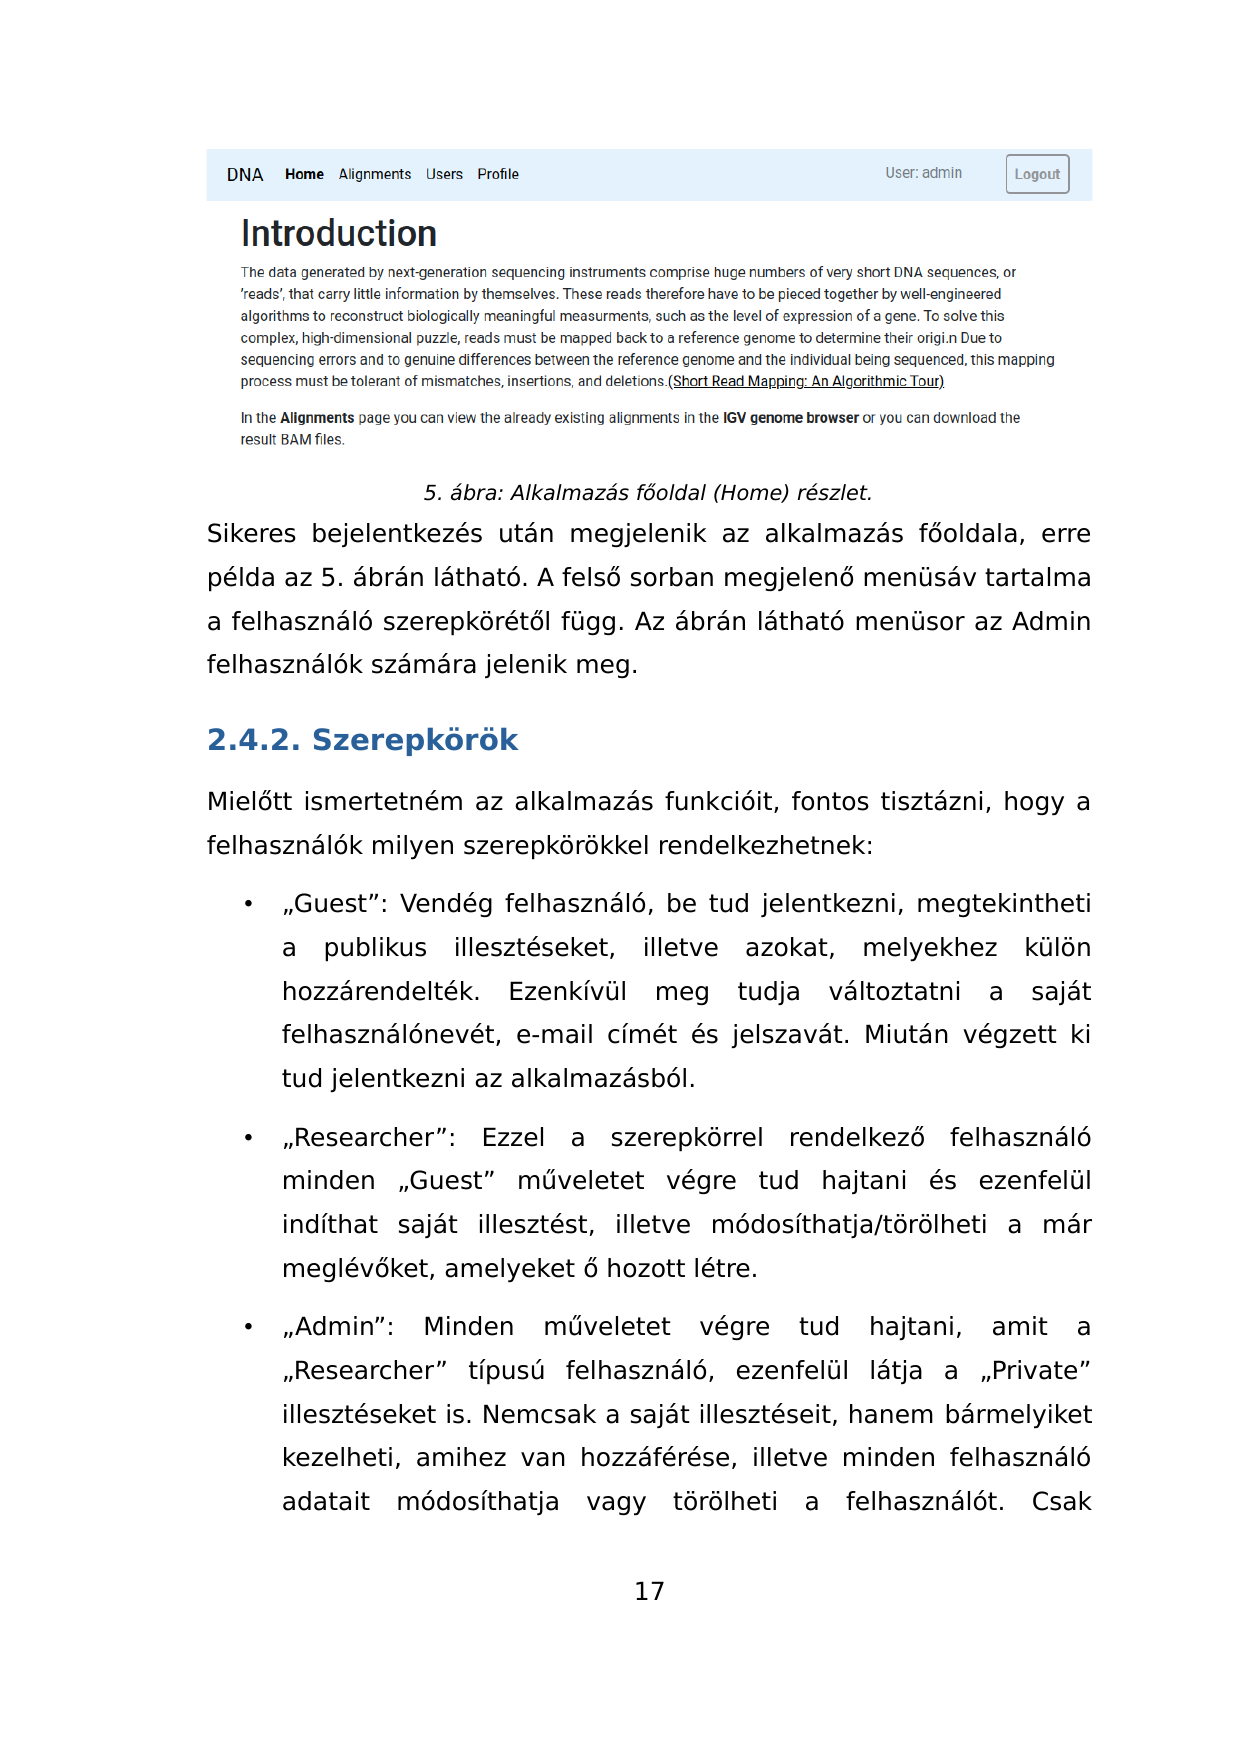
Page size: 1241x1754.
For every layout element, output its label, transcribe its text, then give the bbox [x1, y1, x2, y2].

text 5. ábra: Alkalmazás főoldal (Home) részlet. [207, 464, 1093, 505]
subtitle Szerepkörök [207, 723, 1093, 758]
list „Guest”: Vendég felhasználó, be tud jelentkezni, megtekintheti a publikus illesztéseket, illetve azokat, melyekhez külön hozzárendelték. Ezenkívül meg tudja változtatni a saját felhasználónevét, e-mail címét és jelszavát. Miután végzett ki tud jelentkezni az alkalmazásból. [244, 889, 1093, 1093]
text Sikeres bejelentkezés után megjelenik az alkalmazás főoldala, erre példa az 5. ábrán látható. A felső sorban megjelenő menüsáv tartalma a felhasználó szerepkörétől függ. Az ábrán látható menüsor az Admin felhasználók számára jelenik meg. [207, 505, 1093, 680]
list „Admin”: Minden műveletet végre tud hajtani, amit a „Researcher” típusú felhasználó, ezenfelül látja a „Private” illesztéseket is. Nemcsak a saját illesztéseit, hanem bármelyiket kezelheti, amihez van hozzáférése, illetve minden felhasználó adatait módosíthatja vagy törölheti a felhasználót. Csak [244, 1312, 1093, 1516]
list „Researcher”: Ezzel a szerepkörrel rendelkező felhasználó minden „Guest” műveletet végre tud hajtani és ezenfelül indíthat saját illesztést, illetve módosíthatja/törölheti a már meglévőket, amelyeket ő hozott létre. [244, 1123, 1093, 1283]
text Mielőtt ismertetném az alkalmazás funkcióit, fontos tisztázni, hogy a felhasználók milyen szerepkörökkel rendelkezhetnek: [207, 787, 1093, 860]
picture [206, 149, 1093, 464]
